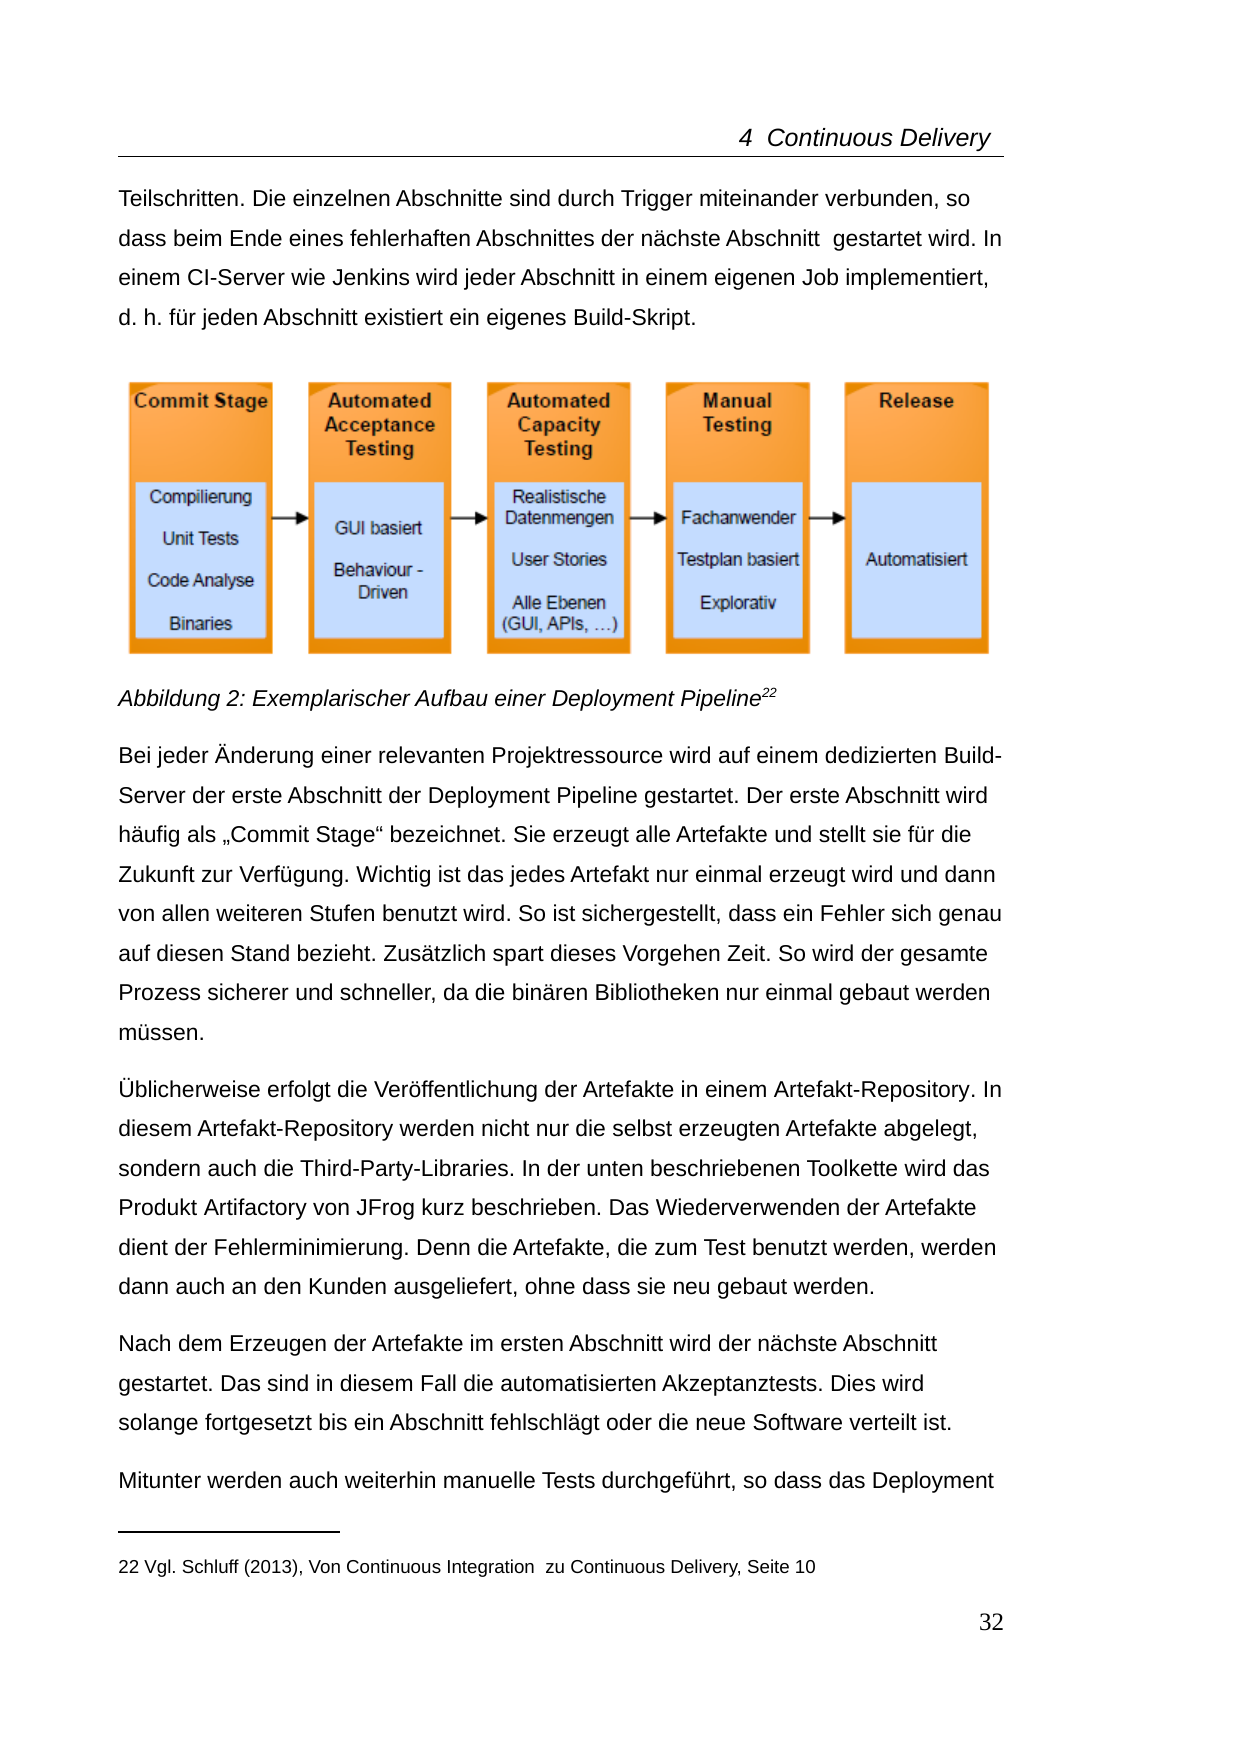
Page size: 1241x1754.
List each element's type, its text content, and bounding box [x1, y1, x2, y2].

text Teilschritten. Die einzelnen Abschnitte sind durch Trigger miteinander verbunden, so dass beim Ende eines fehlerhaften Abschnittes der nächste Abschnitt gestartet wird. In einem CI-Server wie Jenkins wird jeder Abschnitt in einem eigenen Job implementiert, d. h. für jeden Abschnitt existiert ein eigenes Build-Skript. [118, 185, 1004, 330]
picture [118, 360, 1004, 672]
text Bei jeder Änderung einer relevanten Projektressource wird auf einem dedizierten Build-Server der erste Abschnitt der Deployment Pipeline gestartet. Der erste Abschnitt wird häufig als „Commit Stage“ bezeichnet. Sie erzeugt alle Artefakte und stellt sie für die Zukunft zur Verfügung. Wichtig ist das jedes Artefakt nur einmal erzeugt wird und dann von allen weiteren Stufen benutzt wird. So ist sichergestellt, dass ein Fehler sich genau auf diesen Stand bezieht. Zusätzlich spart dieses Vorgehen Zeit. So wird der gesamte Prozess sicherer und schneller, da die binären Bibliotheken nur einmal gebaut werden müssen. [118, 742, 1004, 1045]
text Vgl. Schluff (2013), Von Continuous Integration zu Continuous Delivery, Seite 10 [118, 1556, 1004, 1578]
text Nach dem Erzeugen der Artefakte im ersten Abschnitt wird der nächste Abschnitt gestartet. Das sind in diesem Fall die automatisierten Akzeptanztests. Dies wird solange fortgesetzt bis ein Abschnitt fehlschlägt oder die neue Software verteilt ist. [118, 1330, 1004, 1436]
text Abbildung 2: Exemplarischer Aufbau einer Deployment Pipeline [118, 672, 1004, 711]
text Üblicherweise erfolgt die Veröffentlichung der Artefakte in einem Artefakt-Repository. In diesem Artefakt-Repository werden nicht nur die selbst erzeugten Artefakte abgelegt, sondern auch die Third-Party-Libraries. In der unten beschriebenen Toolkette wird das Produkt Artifactory von JFrog kurz beschrieben. Das Wiederverwenden der Artefakte dient der Fehlerminimierung. Denn die Artefakte, die zum Test benutzt werden, werden dann auch an den Kunden ausgeliefert, ohne dass sie neu gebaut werden. [118, 1076, 1004, 1299]
text Mitunter werden auch weiterhin manuelle Tests durchgeführt, so dass das Deployment [118, 1467, 1004, 1493]
